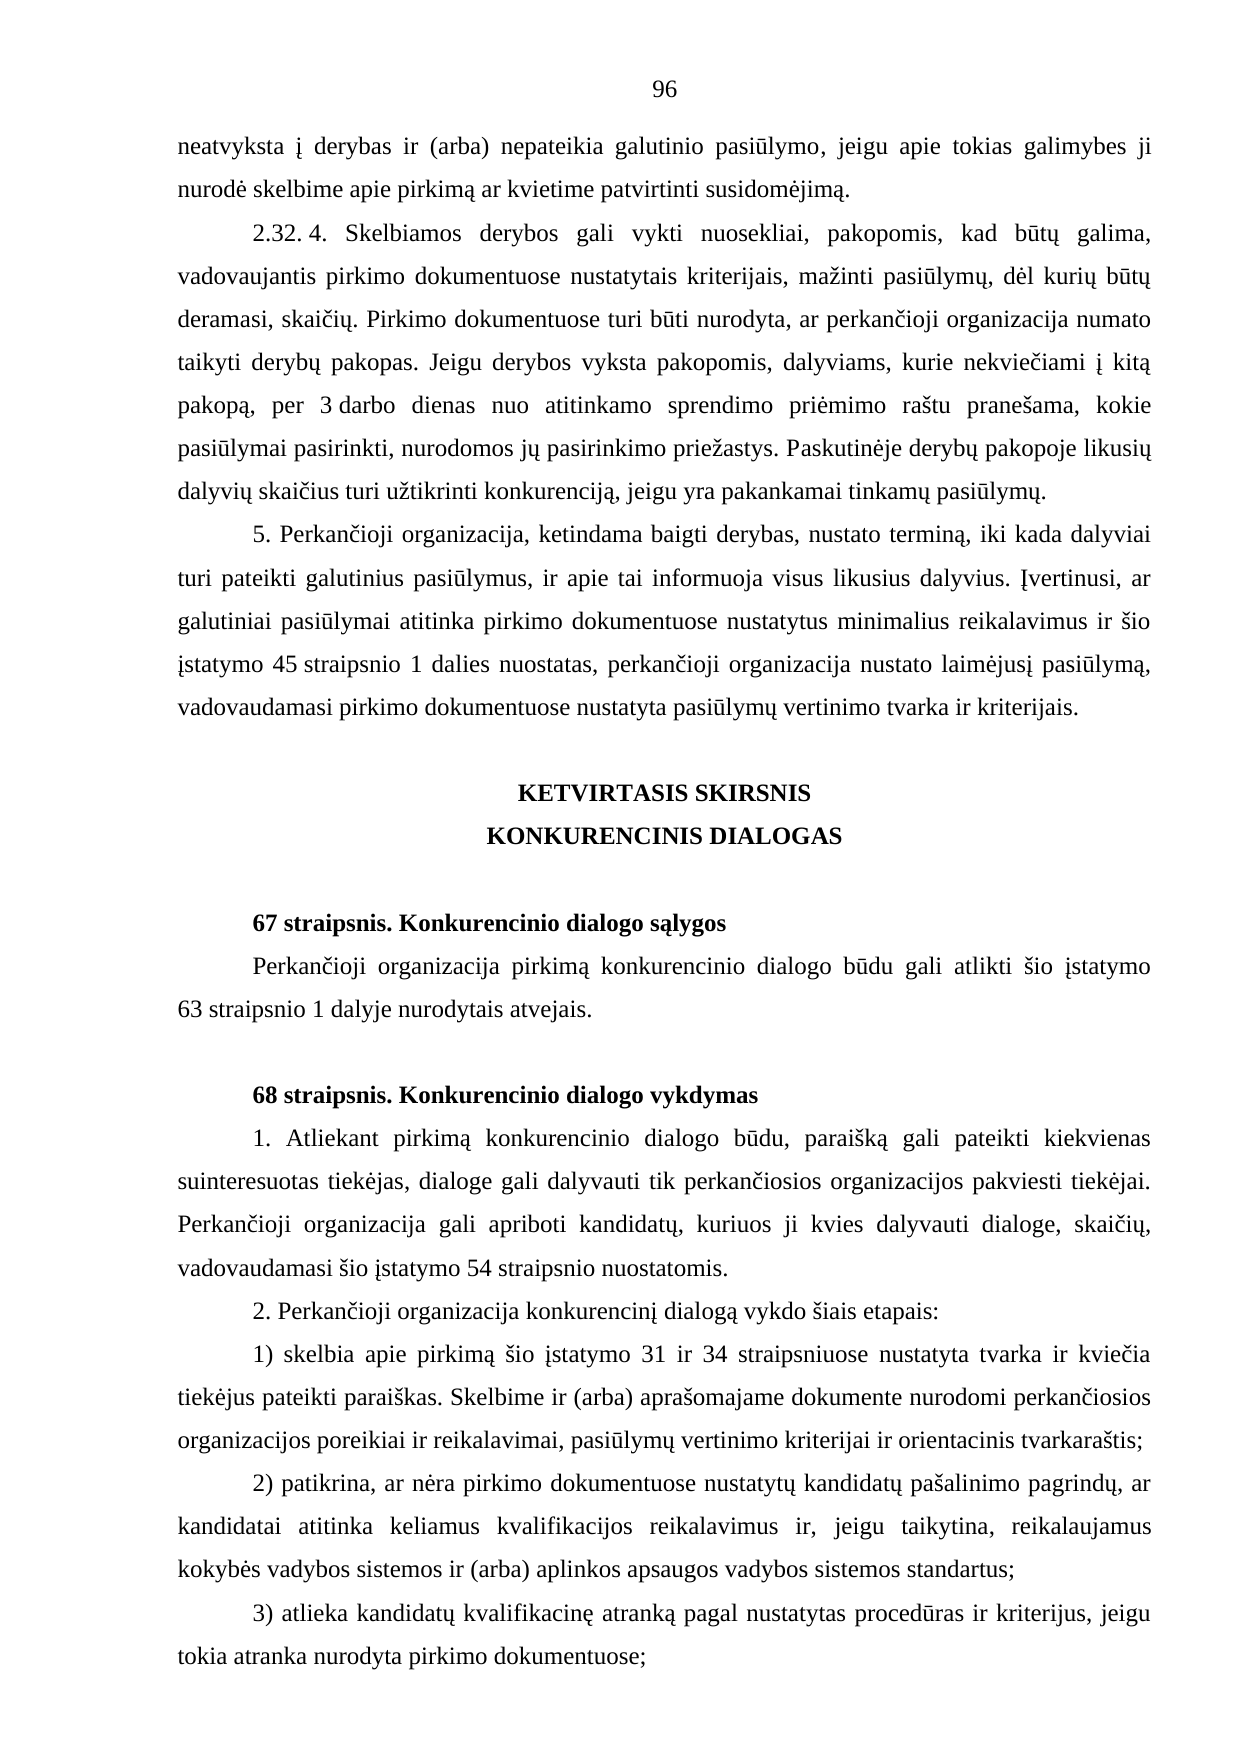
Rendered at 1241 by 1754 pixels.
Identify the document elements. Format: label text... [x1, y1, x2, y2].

text 2. Perkančioji organizacija konkurencinį dialogą vykdo šiais etapais: [177, 1296, 1152, 1324]
text 5. Perkančioji organizacija, ketindama baigti derybas, nustato terminą, iki kada dalyviai turi pateikti galutinius pasiūlymus, ir apie tai informuoja visus likusius dalyvius. Įvertinusi, ar galutiniai pasiūlymai atitinka pirkimo dokumentuose nustatytus minimalius reikalavimus ir šio įstatymo 45 straipsnio 1 dalies nuostatas, perkančioji organizacija nustato laimėjusį pasiūlymą, vadovaudamasi pirkimo dokumentuose nustatyta pasiūlymų vertinimo tvarka ir kriterijais. [177, 519, 1152, 721]
subtitle neatvyksta į derybas ir (arba) nepateikia galutinio pasiūlymo, jeigu apie tokias galimybes ji nurodė skelbime apie pirkimą ar kvietime patvirtinti susidomėjimą. [177, 131, 1152, 203]
text 2) patikrina, ar nėra pirkimo dokumentuose nustatytų kandidatų pašalinimo pagrindų, ar kandidatai atitinka keliamus kvalifikacijos reikalavimus ir, jeigu taikytina, reikalaujamus kokybės vadybos sistemos ir (arba) aplinkos apsaugos vadybos sistemos standartus; [177, 1468, 1152, 1583]
text KONKURENCINIS DIALOGAS [177, 821, 1152, 850]
subtitle 4. Skelbiamos derybos gali vykti nuosekliai, pakopomis, kad būtų galima, vadovaujantis pirkimo dokumentuose nustatytais kriterijais, mažinti pasiūlymų, dėl kurių būtų deramasi, skaičių. Pirkimo dokumentuose turi būti nurodyta, ar perkančioji organizacija numato taikyti derybų pakopas. Jeigu derybos vyksta pakopomis, dalyviams, kurie nekviečiami į kitą pakopą, per 3 darbo dienas nuo atitinkamo sprendimo priėmimo raštu pranešama, kokie pasiūlymai pasirinkti, nurodomos jų pasirinkimo priežastys. Paskutinėje derybų pakopoje likusių dalyvių skaičius turi užtikrinti konkurenciją, jeigu yra pakankamai tinkamų pasiūlymų. [177, 218, 1152, 505]
text 68 straipsnis. Konkurencinio dialogo vykdymas [177, 1080, 1152, 1109]
text KETVIRTASIS SKIRSNIS [177, 778, 1152, 807]
text 1. Atliekant pirkimą konkurencinio dialogo būdu, paraišką gali pateikti kiekvienas suinteresuotas tiekėjas, dialoge gali dalyvauti tik perkančiosios organizacijos pakviesti tiekėjai. Perkančioji organizacija gali apriboti kandidatų, kuriuos ji kvies dalyvauti dialoge, skaičių, vadovaudamasi šio įstatymo 54 straipsnio nuostatomis. [177, 1123, 1152, 1281]
text 3) atlieka kandidatų kvalifikacinę atranką pagal nustatytas procedūras ir kriterijus, jeigu tokia atranka nurodyta pirkimo dokumentuose; [177, 1598, 1152, 1669]
text 67 straipsnis. Konkurencinio dialogo sąlygos [177, 908, 1152, 936]
text 1) skelbia apie pirkimą šio įstatymo 31 ir 34 straipsniuose nustatyta tvarka ir kviečia tiekėjus pateikti paraiškas. Skelbime ir (arba) aprašomajame dokumente nurodomi perkančiosios organizacijos poreikiai ir reikalavimai, pasiūlymų vertinimo kriterijai ir orientacinis tvarkaraštis; [177, 1339, 1152, 1454]
text Perkančioji organizacija pirkimą konkurencinio dialogo būdu gali atlikti šio įstatymo 63 straipsnio 1 dalyje nurodytais atvejais. [177, 951, 1152, 1023]
